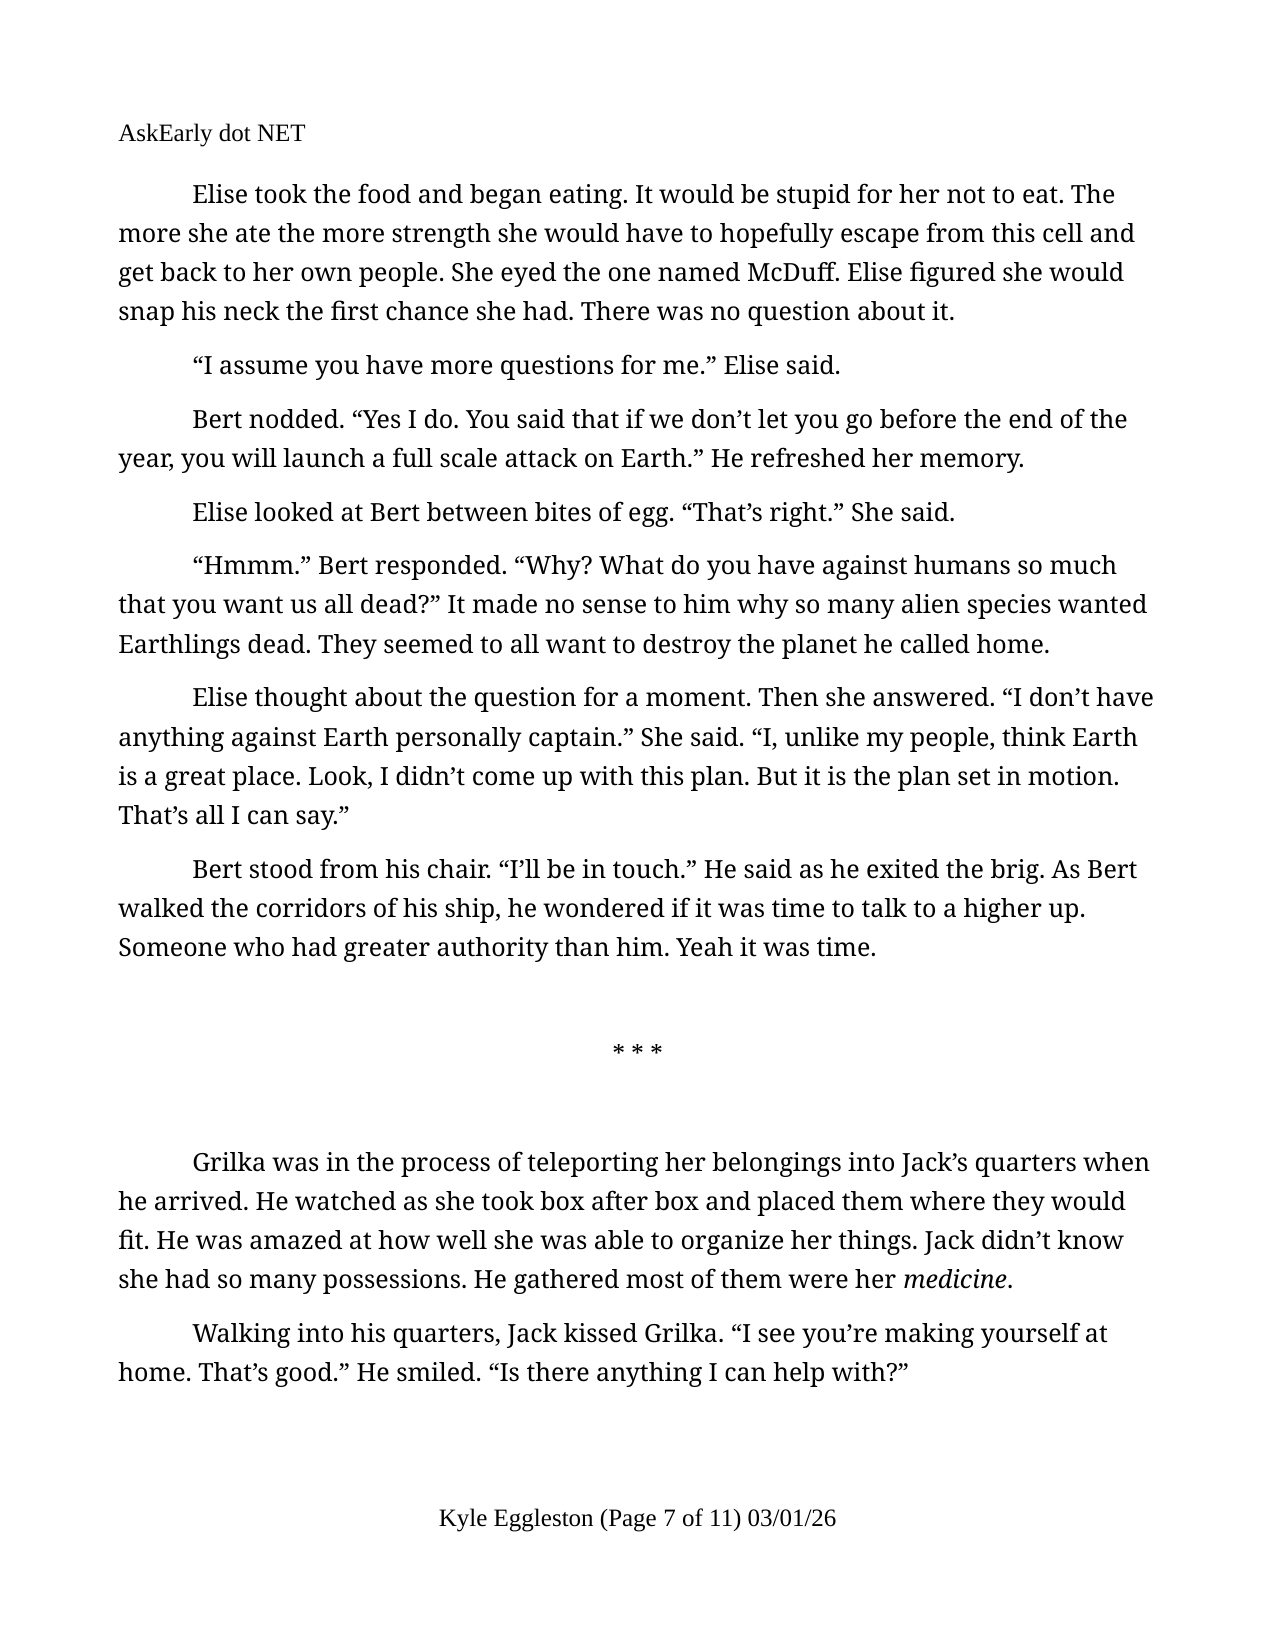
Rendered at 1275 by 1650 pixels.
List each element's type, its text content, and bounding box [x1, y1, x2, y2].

text “I assume you have more questions for me.” Elise said. [118, 348, 1157, 382]
text Bert nodded. “Yes I do. You said that if we don’t let you go before the end of the year, you will launch a full scale attack on Earth.” He refreshed her memory. [118, 401, 1157, 474]
text Elise looked at Bert between bites of egg. “That’s right.” She said. [118, 494, 1157, 528]
text “Hmmm.” Bert responded. “Why? What do you have against humans so much that you want us all dead?” It made no sense to him why so many alien species wanted Earthlings dead. They seemed to all want to destroy the planet he called home. [118, 548, 1157, 660]
text Bert stood from his chair. “I’ll be in touch.” He said as he exited the brig. As Bert walked the corridors of his ship, he wondered if it was time to talk to a higher up. Someone who had greater authority than him. Yeah it was time. [118, 851, 1157, 964]
text Walking into his quarters, Jack kissed Grilka. “I see you’re making yourself at home. That’s good.” He smiled. “Is there anything I can help with?” [118, 1316, 1157, 1389]
text Elise thought about the question for a moment. Then she answered. “I don’t have anything against Earth personally captain.” She said. “I, unlike my people, think Earth is a great place. Look, I didn’t come up with this plan. But it is the plan set in motion. That’s all I can say.” [118, 680, 1157, 832]
text Elise took the food and began eating. It would be stupid for her not to eat. The more she ate the more strength she would have to hopefully escape from this cell and get back to her own people. She eyed the one named McDuff. Elise figured she would snap his neck the first chance she had. There was no question about it. [118, 176, 1157, 328]
text * * * [118, 1037, 1157, 1071]
text Grilka was in the process of teleporting her belongings into Jack’s quarters when he arrived. He watched as she took box after box and placed them where they would fit. He was amazed at how well she was able to organize her things. Jack didn’t know she had so many possessions. He gathered most of them were her medicine. [118, 1145, 1157, 1296]
